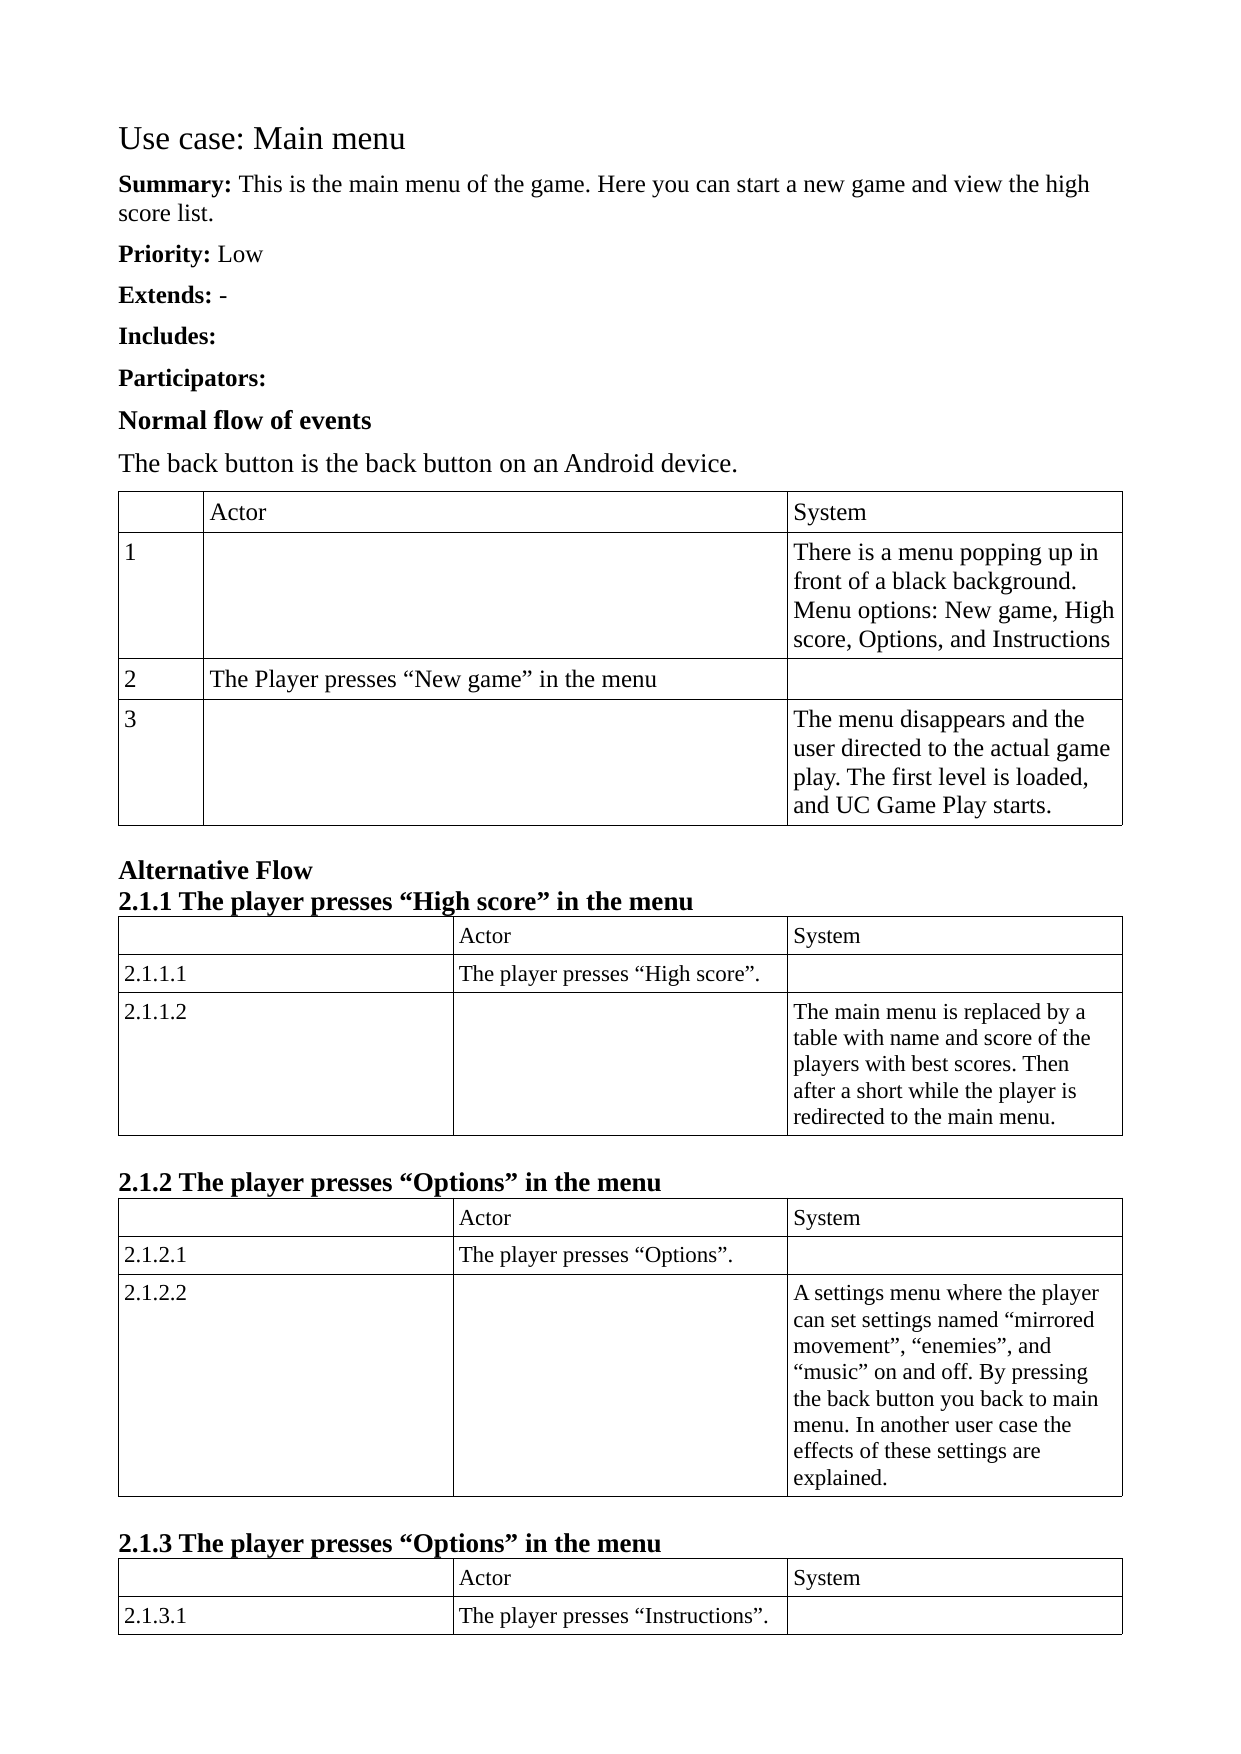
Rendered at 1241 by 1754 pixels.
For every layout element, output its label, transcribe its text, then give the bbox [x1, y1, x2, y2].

text Normal flow of events [118, 404, 1122, 435]
text 2.1.1 The player presses “High score” in the menu [118, 885, 1122, 916]
table_cell 2.1.2.1 [119, 1237, 453, 1273]
table_cell The menu disappears and the user directed to the actual game play. The first level is loaded, and UC Game Play starts. [788, 700, 1122, 825]
table_cell The player presses “Instructions”. [454, 1597, 787, 1634]
text 2.1.3 The player presses “Options” in the menu [118, 1527, 1122, 1558]
table_header Actor [204, 492, 787, 532]
table_cell 1 [119, 533, 203, 658]
text Use case: Main menu [118, 118, 1122, 156]
table_cell There is a menu popping up in front of a black background. Menu options: New game, High score, Options, and Instructions [788, 533, 1122, 658]
table_header [119, 492, 203, 532]
table_header Actor [454, 1199, 787, 1236]
text The back button is the back button on an Android device. [118, 448, 1122, 479]
text 2.1.2 The player presses “Options” in the menu [118, 1167, 1122, 1198]
table_cell [204, 533, 787, 658]
table_cell 2.1.1.1 [119, 955, 453, 992]
table_cell [788, 659, 1122, 698]
table_cell 2.1.1.2 [119, 993, 453, 1135]
table_cell [788, 1597, 1122, 1634]
text Includes: [118, 321, 1122, 350]
table_cell 2 [119, 659, 203, 698]
table_header Actor [454, 917, 787, 954]
table_cell [788, 955, 1122, 992]
table_cell The player presses “High score”. [454, 955, 787, 992]
table_cell The main menu is replaced by a table with name and score of the players with best scores. Then after a short while the player is redirected to the main menu. [788, 993, 1122, 1135]
table_cell 3 [119, 700, 203, 825]
table_cell The player presses “Options”. [454, 1237, 787, 1273]
table_header System [788, 917, 1122, 954]
table_cell A settings menu where the player can set settings named “mirrored movement”, “enemies”, and “music” on and off. By pressing the back button you back to main menu. In another user case the effects of these settings are explained. [788, 1275, 1122, 1496]
table_header [119, 1559, 453, 1596]
table_header System [788, 492, 1122, 532]
text Participators: [118, 363, 1122, 391]
table_cell 2.1.3.1 [119, 1597, 453, 1634]
table_header [119, 917, 453, 954]
table_cell 2.1.2.2 [119, 1275, 453, 1496]
table_cell The Player presses “New game” in the menu [204, 659, 787, 698]
text Alternative Flow [118, 854, 1122, 885]
table_header [119, 1199, 453, 1236]
table_header System [788, 1199, 1122, 1236]
table_header System [788, 1559, 1122, 1596]
table_cell [204, 700, 787, 825]
table_cell [788, 1237, 1122, 1273]
table_header Actor [454, 1559, 787, 1596]
table_cell [454, 1275, 787, 1496]
text Summary: This is the main menu of the game. Here you can start a new game and view the high score list. [118, 169, 1122, 226]
text Extends: - [118, 280, 1122, 309]
table_cell [454, 993, 787, 1135]
text Priority: Low [118, 239, 1122, 268]
